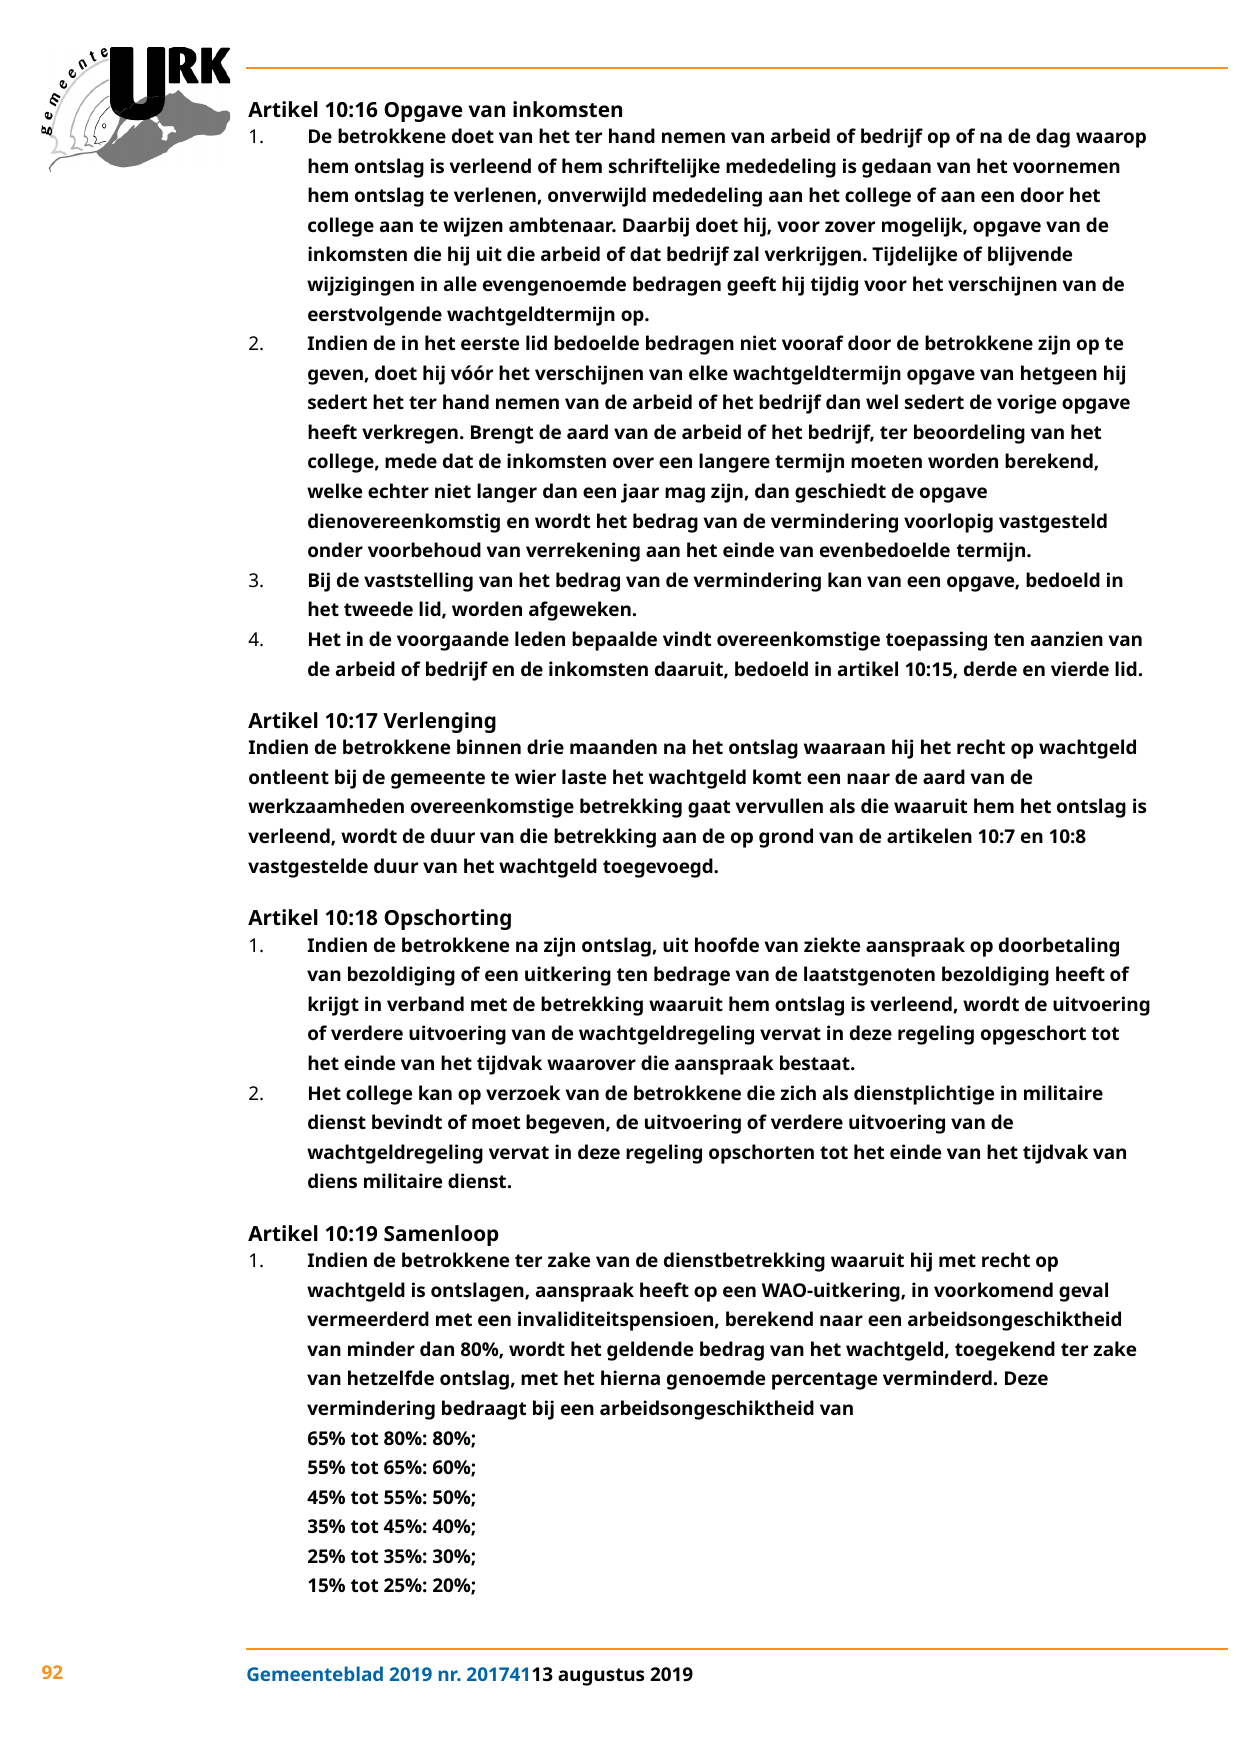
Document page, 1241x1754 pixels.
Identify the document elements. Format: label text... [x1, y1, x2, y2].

list 35% tot 45%: 40%; [248, 1513, 1152, 1539]
list Het college kan op verzoek van de betrokkene die zich als dienstplichtige in militaire dienst bevindt of moet begeven, de uitvoering of verdere uitvoering van de wachtgeldregeling vervat in deze regeling opschorten tot het einde van het tijdvak van diens militaire dienst. [248, 1080, 1152, 1194]
picture [41, 47, 231, 172]
list Indien de in het eerste lid bedoelde bedragen niet vooraf door de betrokkene zijn op te geven, doet hij vóór het verschijnen van elke wachtgeldtermijn opgave van hetgeen hij sedert het ter hand nemen van de arbeid of het bedrijf dan wel sedert de vorige opgave heeft verkregen. Brengt de aard van de arbeid of het bedrijf, ter beoordeling van het college, mede dat de inkomsten over een langere termijn moeten worden berekend, welke echter niet langer dan een jaar mag zijn, dan geschiedt de opgave dienovereenkomstig en wordt het bedrag van de vermindering voorlopig vastgesteld onder voorbehoud van verrekening aan het einde van evenbedoelde termijn. [248, 330, 1152, 563]
list Het in de voorgaande leden bepaalde vindt overeenkomstige toepassing ten aanzien van de arbeid of bedrijf en de inkomsten daaruit, bedoeld in artikel 10:15, derde en vierde lid. [248, 626, 1152, 681]
list Indien de betrokkene ter zake van de dienstbetrekking waaruit hij met recht op wachtgeld is ontslagen, aanspraak heeft op een WAO-uitkering, in voorkomend geval vermeerderd met een invaliditeitspensioen, berekend naar een arbeidsongeschiktheid van minder dan 80%, wordt het geldende bedrag van het wachtgeld, toegekend ter zake van hetzelfde ontslag, met het hierna genoemde percentage verminderd. Deze vermindering bedraagt bij een arbeidsongeschiktheid van [248, 1247, 1152, 1421]
text Artikel 10:18 Opschorting [248, 903, 1152, 932]
list Bij de vaststelling van het bedrag van de vermindering kan van een opgave, bedoeld in het tweede lid, worden afgeweken. [248, 567, 1152, 622]
list 25% tot 35%: 30%; [248, 1543, 1152, 1569]
list Indien de betrokkene na zijn ontslag, uit hoofde van ziekte aanspraak op doorbetaling van bezoldiging of een uitkering ten bedrage van de laatstgenoten bezoldiging heeft of krijgt in verband met de betrekking waaruit hem ontslag is verleend, wordt de uitvoering of verdere uitvoering van de wachtgeldregeling vervat in deze regeling opgeschort tot het einde van het tijdvak waarover die aanspraak bestaat. [248, 932, 1152, 1076]
text Artikel 10:17 Verlenging [248, 706, 1152, 734]
text Artikel 10:19 Samenloop [248, 1219, 1152, 1247]
text Artikel 10:16 Opgave van inkomsten [248, 95, 1152, 123]
list 55% tot 65%: 60%; [248, 1454, 1152, 1480]
list 45% tot 55%: 50%; [248, 1484, 1152, 1510]
list 15% tot 25%: 20%; [248, 1573, 1152, 1598]
text Indien de betrokkene binnen drie maanden na het ontslag waaraan hij het recht op wachtgeld ontleent bij de gemeente te wier laste het wachtgeld komt een naar de aard van de werkzaamheden overeenkomstige betrekking gaat vervullen als die waaruit hem het ontslag is verleend, wordt de duur van die betrekking aan de op grond van de artikelen 10:7 en 10:8 vastgestelde duur van het wachtgeld toegevoegd. [248, 734, 1152, 879]
list De betrokkene doet van het ter hand nemen van arbeid of bedrijf op of na de dag waarop hem ontslag is verleend of hem schriftelijke mededeling is gedaan van het voornemen hem ontslag te verlenen, onverwijld mededeling aan het college of aan een door het college aan te wijzen ambtenaar. Daarbij doet hij, voor zover mogelijk, opgave van de inkomsten die hij uit die arbeid of dat bedrijf zal verkrijgen. Tijdelijke of blijvende wijzigingen in alle evengenoemde bedragen geeft hij tijdig voor het verschijnen van de eerstvolgende wachtgeldtermijn op. [248, 123, 1152, 326]
list 65% tot 80%: 80%; [248, 1425, 1152, 1451]
